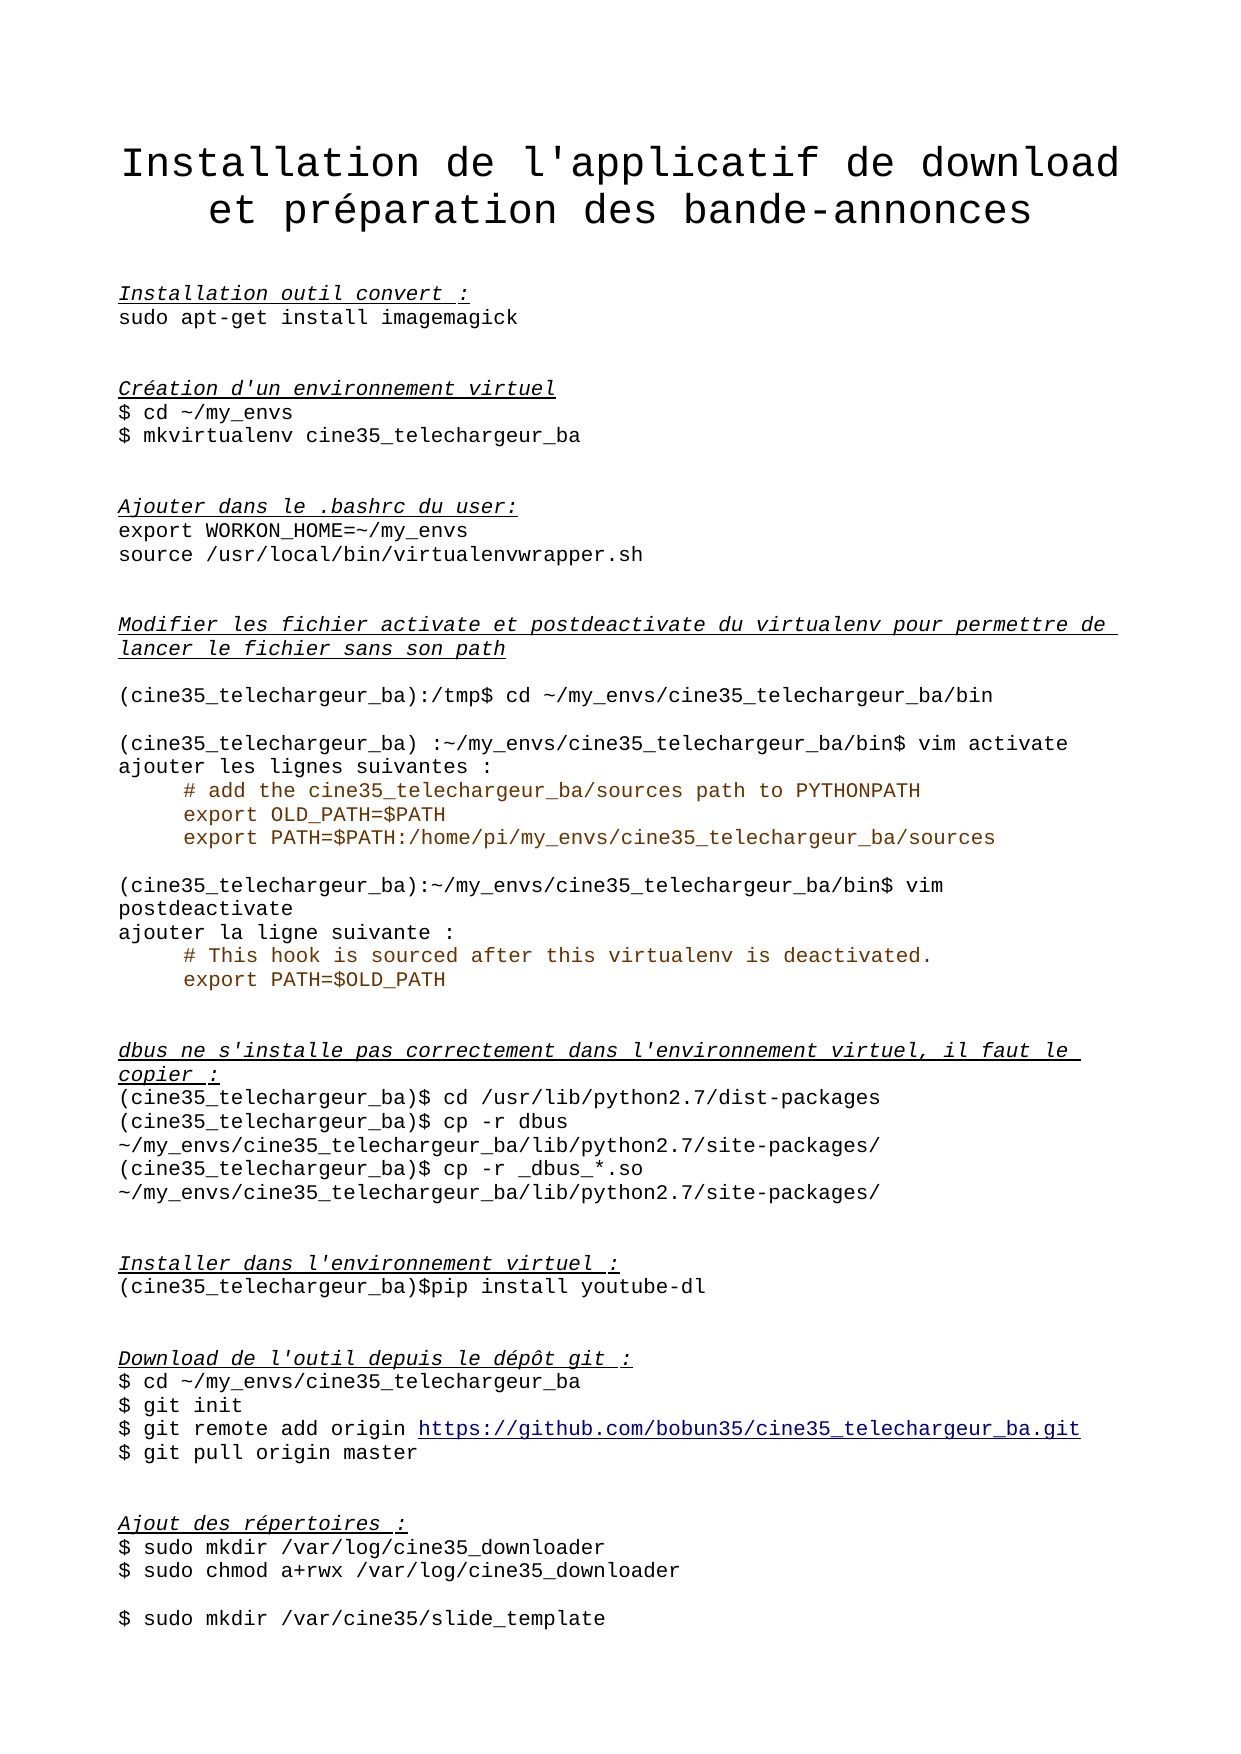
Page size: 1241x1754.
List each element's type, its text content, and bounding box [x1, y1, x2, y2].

text Installer dans l'environnement virtuel : [118, 1253, 1122, 1277]
text $ mkvirtualenv cine35_telechargeur_ba [118, 425, 1122, 449]
text $ git pull origin master [118, 1442, 1122, 1466]
text Installation outil convert : [118, 283, 1122, 307]
text $ sudo mkdir /var/log/cine35_downloader [118, 1537, 1122, 1560]
text export PATH=$PATH:/home/pi/my_envs/cine35_telechargeur_ba/sources [183, 827, 1122, 851]
text (cine35_telechargeur_ba):~/my_envs/cine35_telechargeur_ba/bin$ vim postdeactivate [118, 874, 1122, 922]
text (cine35_telechargeur_ba):/tmp$ cd ~/my_envs/cine35_telechargeur_ba/bin [118, 685, 1122, 709]
text ajouter la ligne suivante : [118, 922, 1122, 946]
text $ git remote add origin https://github.com/bobun35/cine35_telechargeur_ba.git [118, 1418, 1122, 1442]
text export OLD_PATH=$PATH [183, 804, 1122, 827]
text Modifier les fichier activate et postdeactivate du virtualenv pour permettre de lancer le fichier sans son path [118, 614, 1122, 662]
text Ajouter dans le .bashrc du user: [118, 496, 1122, 520]
text (cine35_telechargeur_ba)$ cp -r dbus ~/my_envs/cine35_telechargeur_ba/lib/python2.7/site-packages/ [118, 1111, 1122, 1158]
text Installation de l'applicatif de download et préparation des bande-annonces [118, 142, 1122, 236]
text source /usr/local/bin/virtualenvwrapper.sh [118, 543, 1122, 567]
text $ sudo mkdir /var/cine35/slide_template [118, 1608, 1122, 1631]
text $ git init [118, 1395, 1122, 1418]
text sudo apt-get install imagemagick [118, 307, 1122, 331]
text ajouter les lignes suivantes : [118, 756, 1122, 780]
text Création d'un environnement virtuel [118, 378, 1122, 402]
text (cine35_telechargeur_ba)$pip install youtube-dl [118, 1277, 1122, 1300]
text Ajout des répertoires : [118, 1513, 1122, 1537]
text export PATH=$OLD_PATH [183, 969, 1122, 993]
text Download de l'outil depuis le dépôt git : [118, 1347, 1122, 1371]
text # This hook is sourced after this virtualenv is deactivated. [183, 946, 1122, 969]
text (cine35_telechargeur_ba)$ cd /usr/lib/python2.7/dist-packages [118, 1087, 1122, 1111]
text $ cd ~/my_envs/cine35_telechargeur_ba [118, 1371, 1122, 1395]
text (cine35_telechargeur_ba) :~/my_envs/cine35_telechargeur_ba/bin$ vim activate [118, 733, 1122, 756]
text # add the cine35_telechargeur_ba/sources path to PYTHONPATH [183, 780, 1122, 804]
text dbus ne s'installe pas correctement dans l'environnement virtuel, il faut le copier : [118, 1040, 1122, 1087]
text $ cd ~/my_envs [118, 402, 1122, 425]
text (cine35_telechargeur_ba)$ cp -r _dbus_*.so ~/my_envs/cine35_telechargeur_ba/lib/python2.7/site-packages/ [118, 1158, 1122, 1206]
text export WORKON_HOME=~/my_envs [118, 520, 1122, 543]
text $ sudo chmod a+rwx /var/log/cine35_downloader [118, 1560, 1122, 1584]
